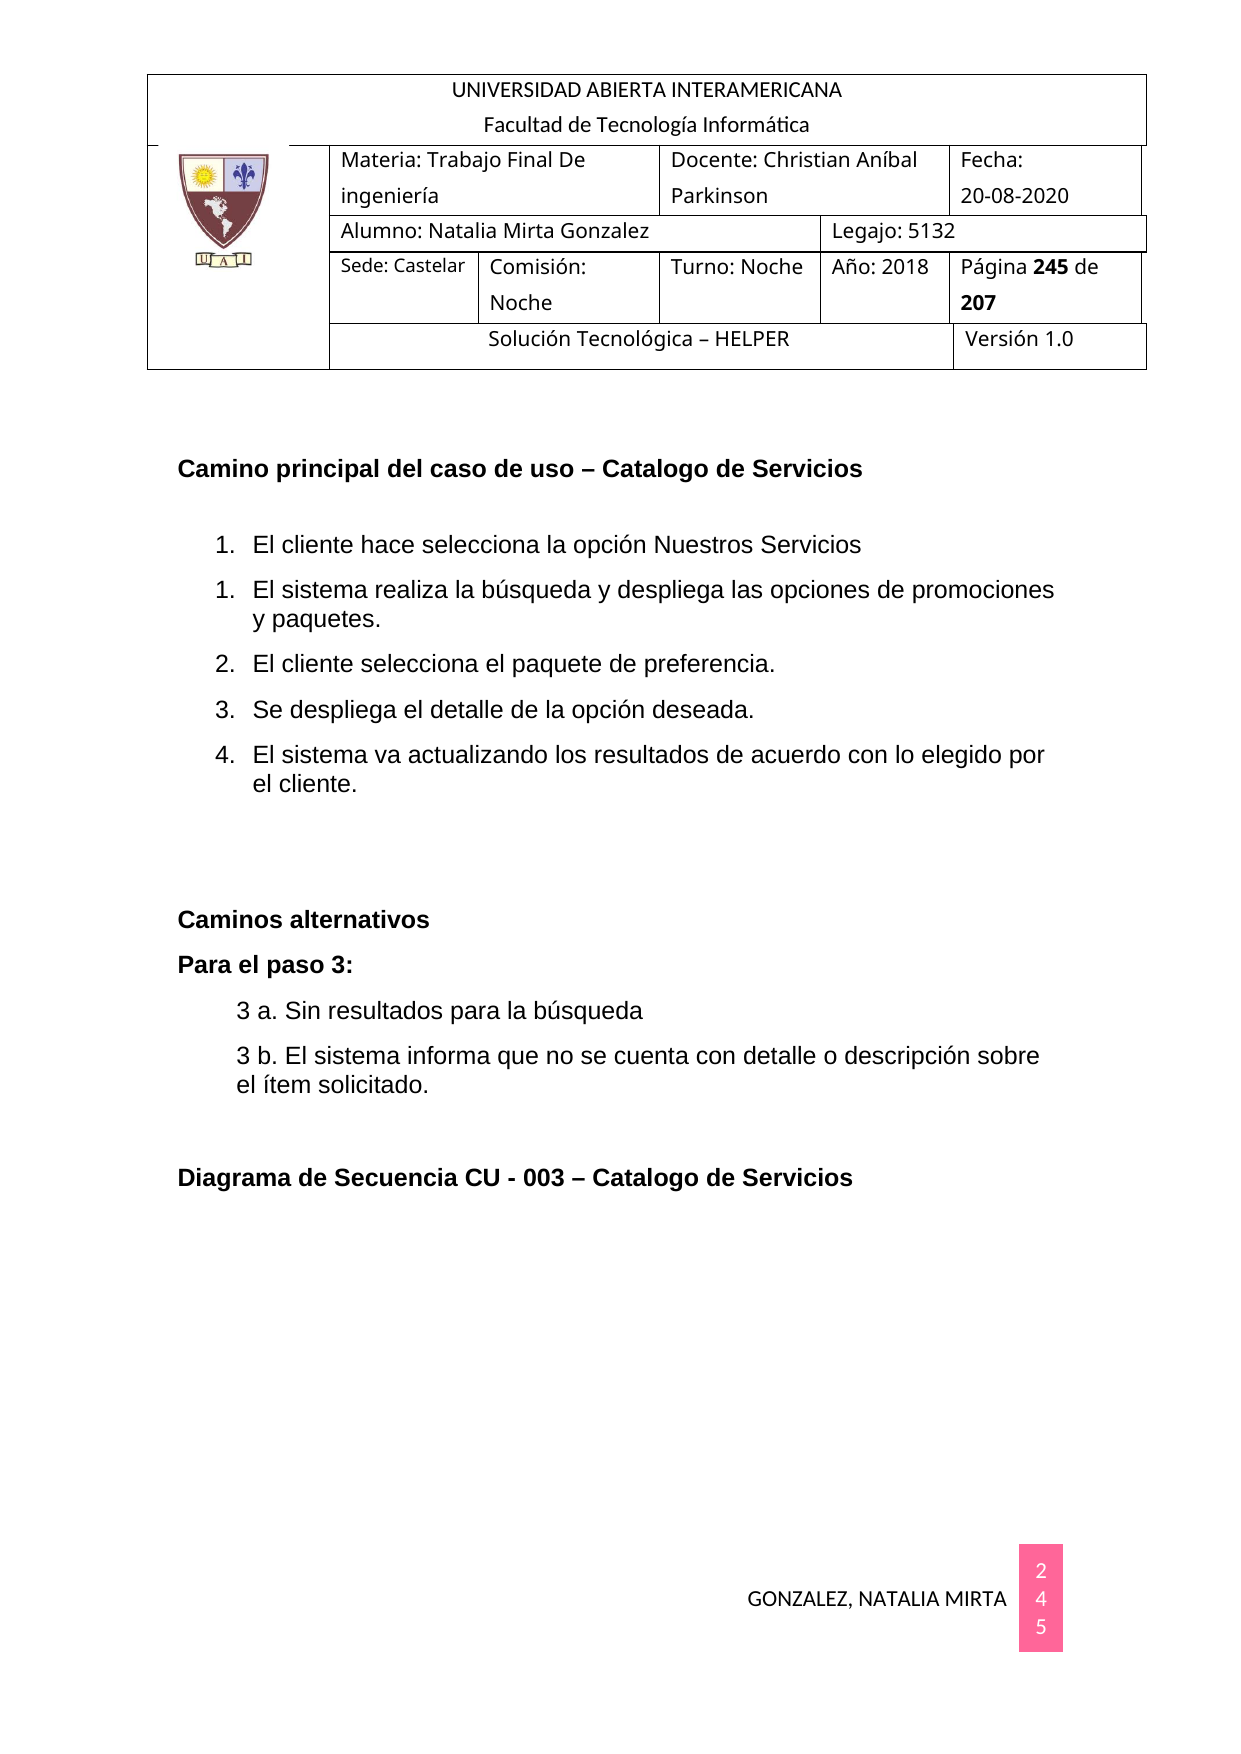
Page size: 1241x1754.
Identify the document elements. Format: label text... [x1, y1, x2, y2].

text 3 a. Sin resultados para la búsqueda [177, 996, 1063, 1024]
list El sistema va actualizando los resultados de acuerdo con lo elegido por el cliente. [215, 740, 1063, 797]
list El sistema realiza la búsqueda y despliega las opciones de promociones y paquetes. [215, 575, 1063, 632]
text 3 b. El sistema informa que no se cuenta con detalle o descripción sobre el ítem solicitado. [236, 1041, 1063, 1099]
subtitle Diagrama de Secuencia CU - 003 – Catalogo de Servicios [177, 1163, 1063, 1191]
list El cliente selecciona el paquete de preferencia. [215, 649, 1063, 678]
text Camino principal del caso de uso – Catalogo de Servicios [177, 454, 1063, 482]
list Se despliega el detalle de la opción deseada. [215, 694, 1063, 723]
list El cliente hace selecciona la opción Nuestros Servicios [215, 529, 1063, 558]
text Caminos alternativos [177, 905, 1063, 934]
text Para el paso 3: [177, 950, 1063, 979]
